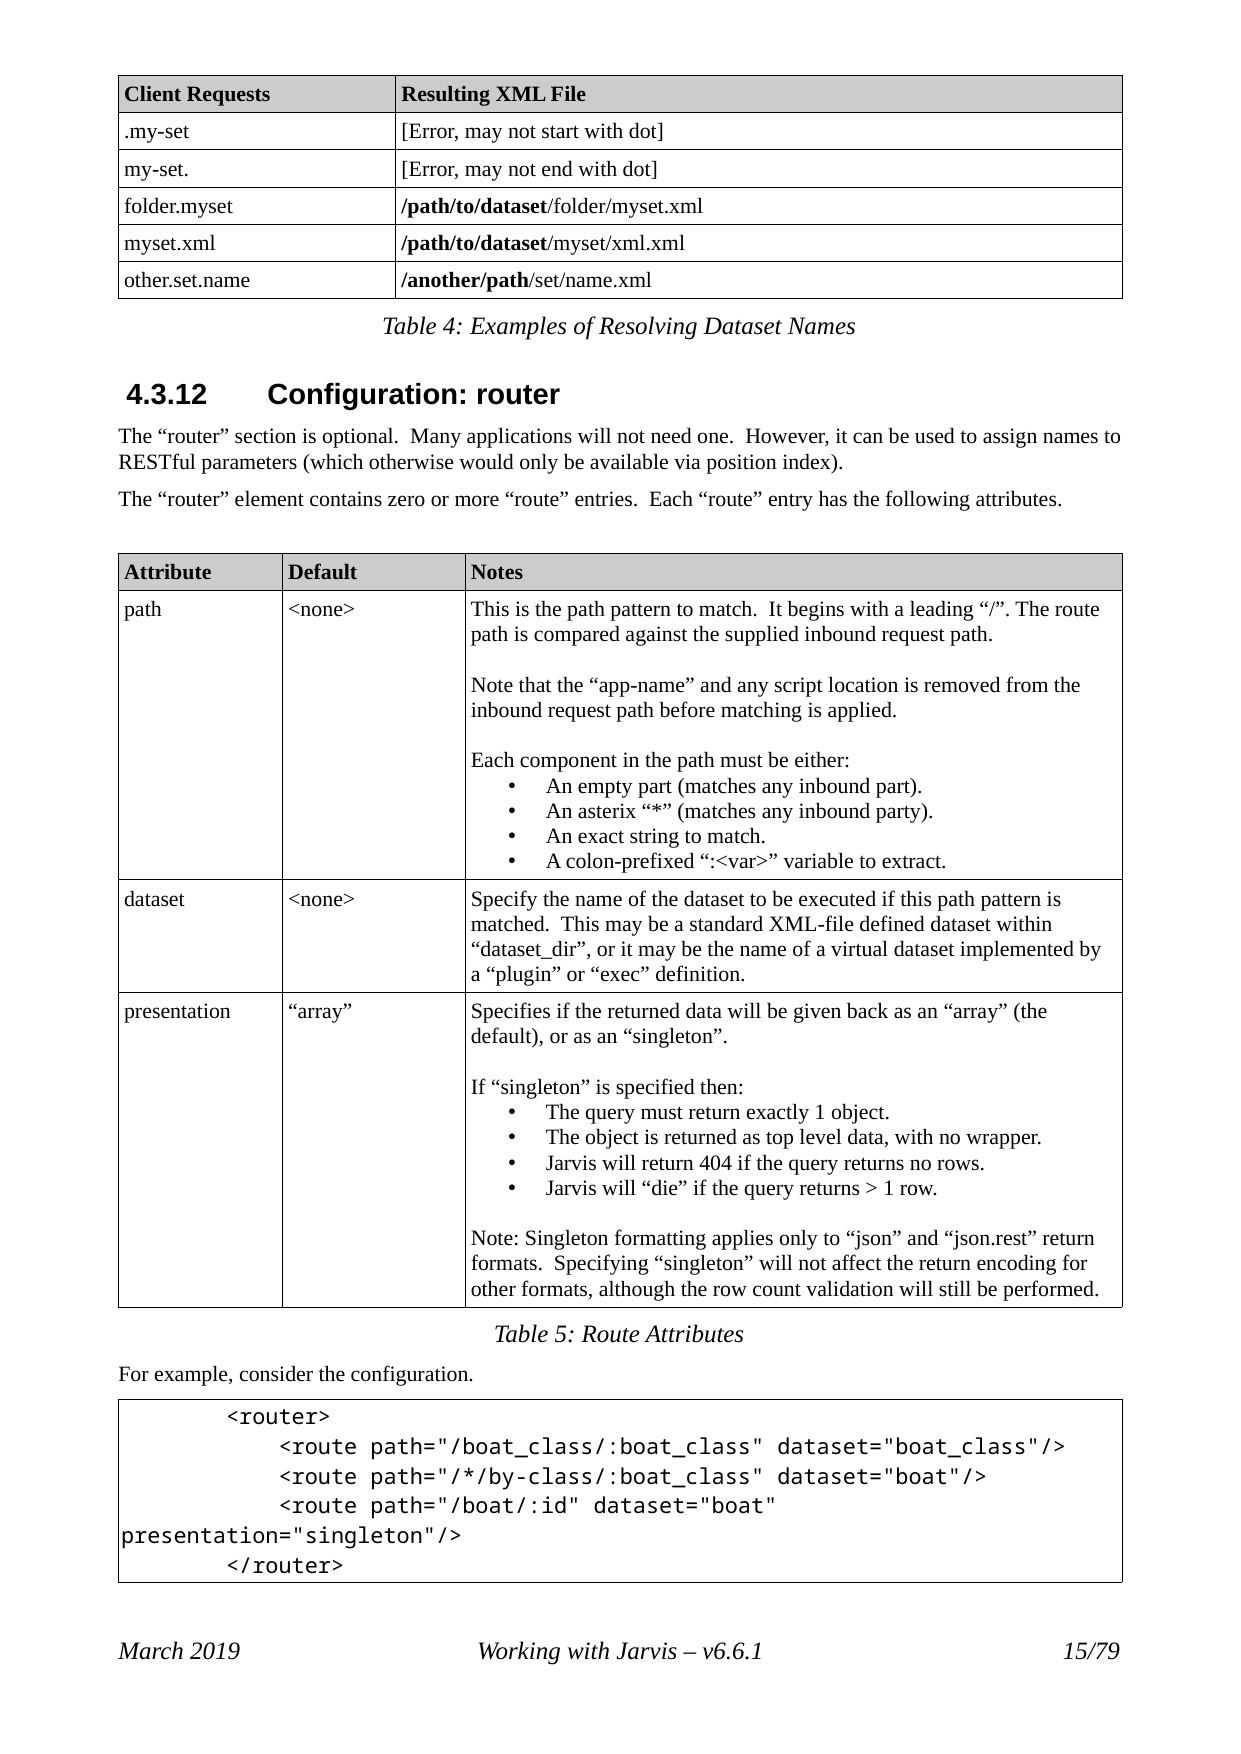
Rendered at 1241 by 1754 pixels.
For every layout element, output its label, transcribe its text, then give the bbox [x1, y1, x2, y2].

table_cell presentation [119, 993, 282, 1307]
text Table 5: Route Attributes [118, 1319, 1122, 1348]
table_cell This is the path pattern to match. It begins with a leading “/”. The route path is compared against the supplied inbound request path. Note that the “app-name” and any script location is removed from the inbound request path before matching is applied. Each component in the path must be either: An empty part (matches any inbound part). An asterix “*” (matches any inbound party). An exact string to match. A colon-prefixed “:<var>” variable to extract. [466, 591, 1122, 879]
table_cell myset.xml [119, 225, 395, 261]
table_header Attribute [119, 554, 282, 590]
table_header Resulting XML File [396, 76, 1122, 112]
table_cell Specify the name of the dataset to be executed if this path pattern is matched. This may be a standard XML-file defined dataset within “dataset_dir”, or it may be the name of a virtual dataset implemented by a “plugin” or “exec” definition. [466, 880, 1122, 992]
table_cell my-set. [119, 150, 395, 187]
table_cell /path/to/dataset/myset/xml.xml [396, 225, 1122, 261]
table_header Notes [466, 554, 1122, 590]
text For example, consider the configuration. [118, 1361, 1122, 1386]
table_cell Specifies if the returned data will be given back as an “array” (the default), or as an “singleton”. If “singleton” is specified then: The query must return exactly 1 object. The object is returned as top level data, with no wrapper. Jarvis will return 404 if the query returns no rows. Jarvis will “die” if the query returns > 1 row. Note: Singleton formatting applies only to “json” and “json.rest” return formats. Specifying “singleton” will not affect the return encoding for other formats, although the row count validation will still be performed. [466, 993, 1122, 1307]
table_cell [Error, may not end with dot] [396, 150, 1122, 187]
text <router> <route path="/boat_class/:boat_class" dataset="boat_class"/> <route path="/*/by-class/:boat_class" dataset="boat"/> <route path="/boat/:id" dataset="boat" presentation="singleton"/> </router> [119, 1400, 1122, 1582]
table_cell .my-set [119, 113, 395, 149]
table_cell <none> [283, 591, 465, 879]
subtitle Configuration: router [118, 377, 1122, 411]
table_header Default [283, 554, 465, 590]
table_cell dataset [119, 880, 282, 992]
text Table 4: Examples of Resolving Dataset Names [118, 311, 1122, 340]
text The “router” element contains zero or more “route” entries. Each “route” entry has the following attributes. [118, 486, 1122, 512]
table_cell [Error, may not start with dot] [396, 113, 1122, 149]
table_cell other.set.name [119, 262, 395, 298]
table_cell “array” [283, 993, 465, 1307]
table_cell folder.myset [119, 188, 395, 224]
table_header Client Requests [119, 76, 395, 112]
table_cell /path/to/dataset/folder/myset.xml [396, 188, 1122, 224]
table_cell path [119, 591, 282, 879]
table_cell <none> [283, 880, 465, 992]
table_cell /another/path/set/name.xml [396, 262, 1122, 298]
text The “router” section is optional. Many applications will not need one. However, it can be used to assign names to RESTful parameters (which otherwise would only be available via position index). [118, 423, 1122, 474]
